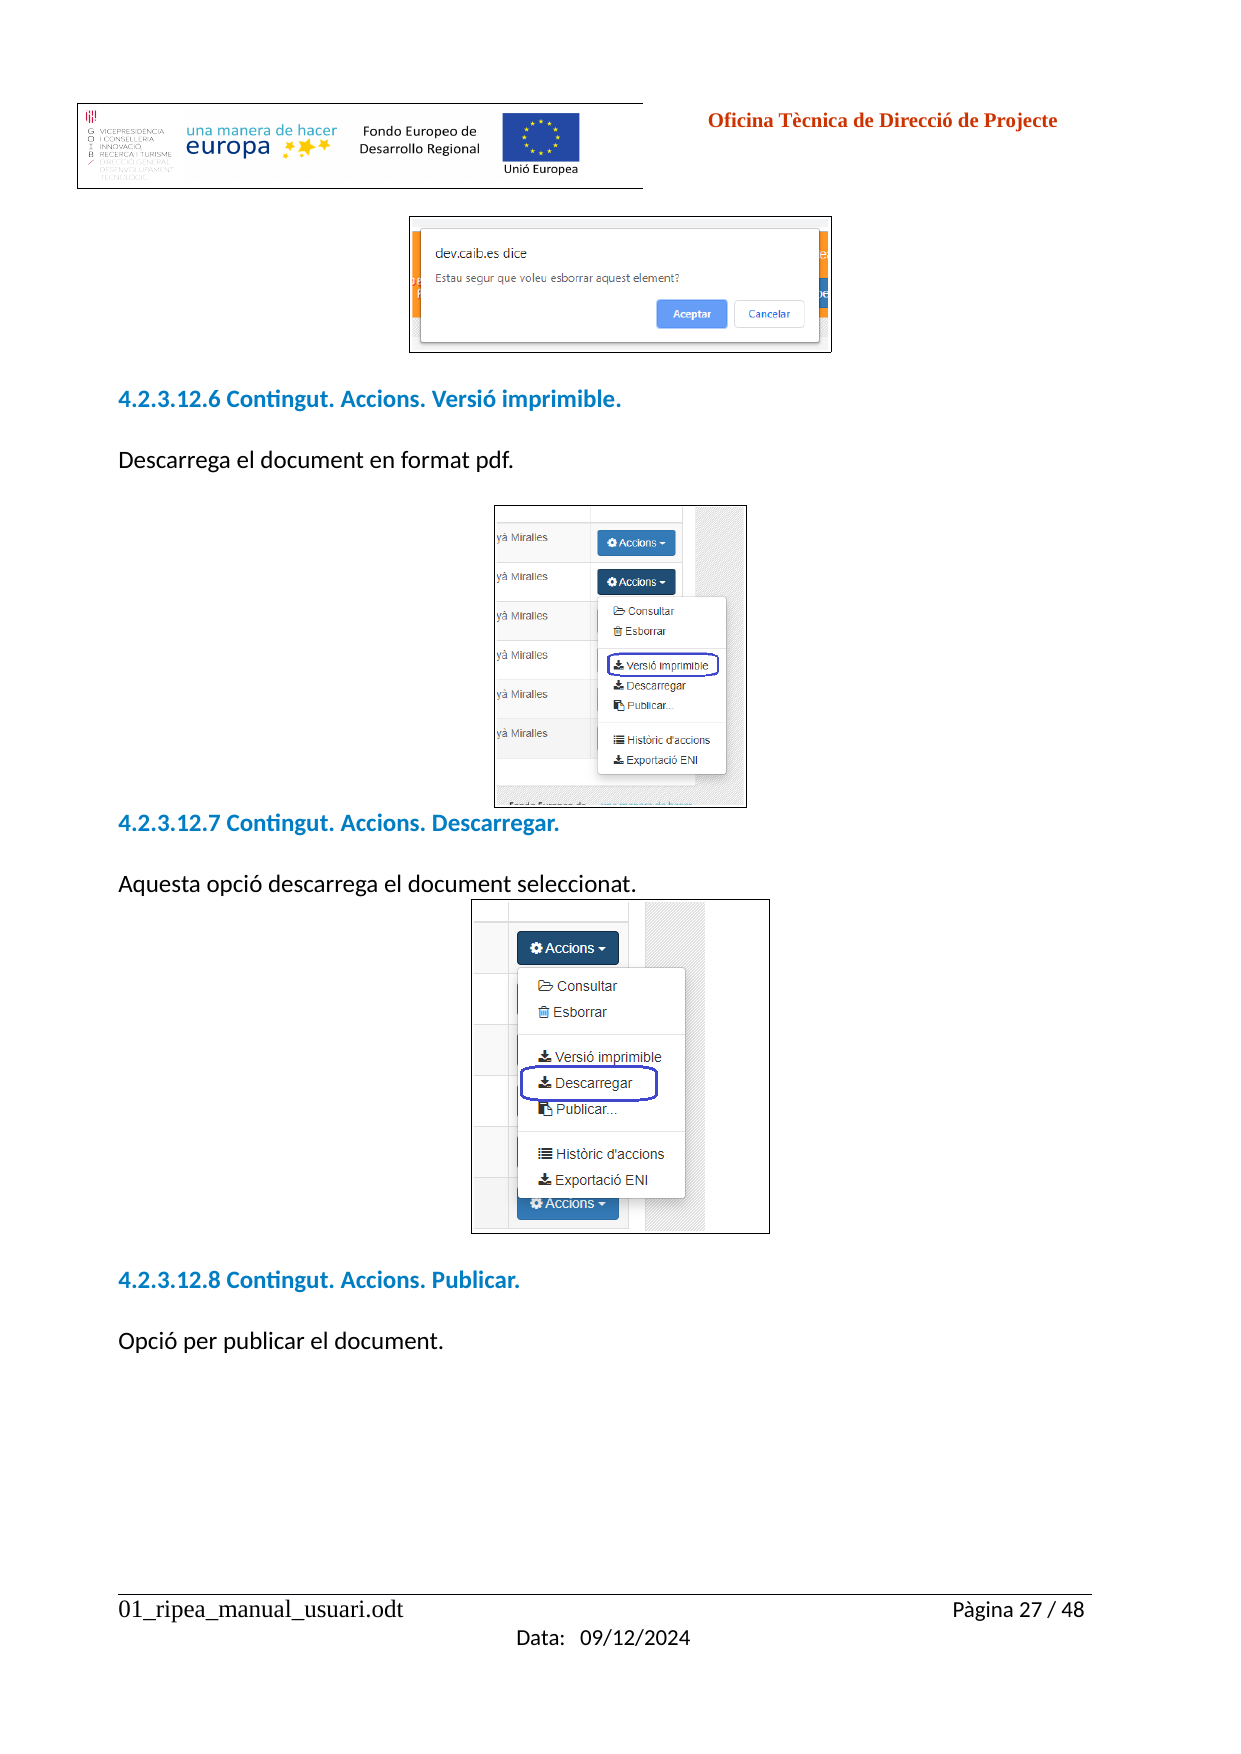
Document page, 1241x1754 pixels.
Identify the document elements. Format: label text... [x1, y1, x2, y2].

subtitle 4.2.3.12.7 Contingut. Accions. Descarregar. [118, 807, 1122, 838]
text Opció per publicar el document. [118, 1325, 1122, 1356]
picture [496, 507, 744, 805]
subtitle 4.2.3.12.8 Contingut. Accions. Publicar. [118, 1264, 1122, 1294]
subtitle 4.2.3.12.6 Contingut. Accions. Versió imprimible. [118, 383, 1122, 413]
picture [184, 108, 585, 182]
picture [82, 108, 178, 182]
picture [473, 902, 767, 1231]
text Aquesta opció descarrega el document seleccionat. [118, 868, 1122, 899]
text Descarrega el document en format pdf. [118, 444, 1122, 474]
picture [412, 219, 828, 350]
